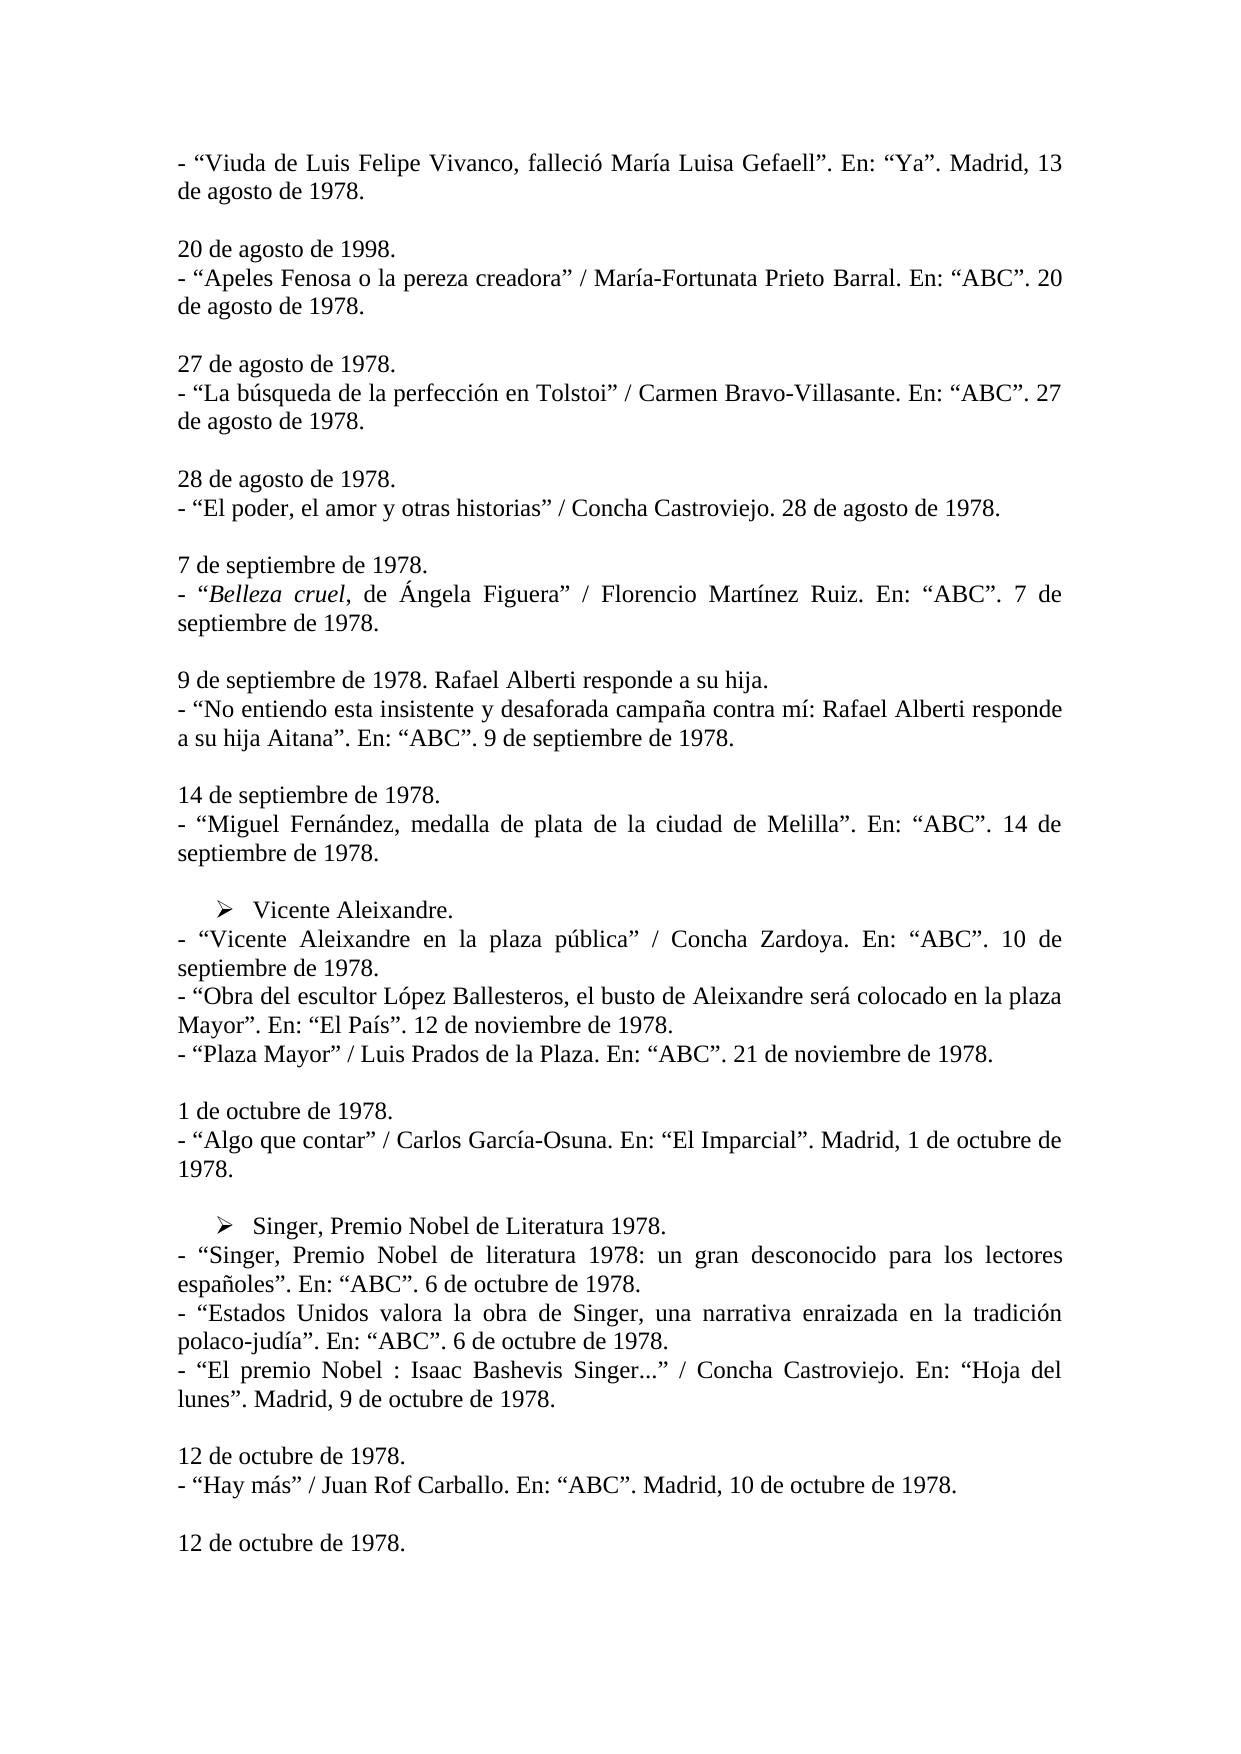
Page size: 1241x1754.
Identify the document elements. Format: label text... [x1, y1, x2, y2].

text 20 de agosto de 1998. [177, 234, 1063, 263]
text - “Hay más” / Juan Rof Carballo. En: “ABC”. Madrid, 10 de octubre de 1978. [177, 1470, 1063, 1499]
list Singer, Premio Nobel de Literatura 1978. [215, 1211, 1063, 1240]
text 1 de octubre de 1978. [177, 1096, 1063, 1125]
text - “Singer, Premio Nobel de literatura 1978: un gran desconocido para los lectores españoles”. En: “ABC”. 6 de octubre de 1978. [177, 1240, 1063, 1298]
text 9 de septiembre de 1978. Rafael Alberti responde a su hija. [177, 665, 1063, 694]
text - “El poder, el amor y otras historias” / Concha Castroviejo. 28 de agosto de 1978. [177, 493, 1063, 521]
text - “No entiendo esta insistente y desaforada campaña contra mí: Rafael Alberti responde a su hija Aitana”. En: “ABC”. 9 de septiembre de 1978. [177, 694, 1063, 751]
text - “Algo que contar” / Carlos García-Osuna. En: “El Imparcial”. Madrid, 1 de octubre de 1978. [177, 1125, 1063, 1183]
text - “Vicente Aleixandre en la plaza pública” / Concha Zardoya. En: “ABC”. 10 de septiembre de 1978. [177, 924, 1063, 981]
text - “Viuda de Luis Felipe Vivanco, falleció María Luisa Gefaell”. En: “Ya”. Madrid, 13 de agosto de 1978. [177, 148, 1063, 205]
text 7 de septiembre de 1978. [177, 550, 1063, 579]
text 12 de octubre de 1978. [177, 1441, 1063, 1470]
text - “Miguel Fernández, medalla de plata de la ciudad de Melilla”. En: “ABC”. 14 de septiembre de 1978. [177, 809, 1063, 866]
text - “La búsqueda de la perfección en Tolstoi” / Carmen Bravo-Villasante. En: “ABC”. 27 de agosto de 1978. [177, 378, 1063, 435]
text 28 de agosto de 1978. [177, 464, 1063, 493]
text - “El premio Nobel : Isaac Bashevis Singer...” / Concha Castroviejo. En: “Hoja del lunes”. Madrid, 9 de octubre de 1978. [177, 1355, 1063, 1413]
text - “Belleza cruel, de Ángela Figuera” / Florencio Martínez Ruiz. En: “ABC”. 7 de septiembre de 1978. [177, 579, 1063, 636]
text - “Obra del escultor López Ballesteros, el busto de Aleixandre será colocado en la plaza Mayor”. En: “El País”. 12 de noviembre de 1978. [177, 981, 1063, 1039]
text 12 de octubre de 1978. [177, 1528, 1063, 1556]
text - “Apeles Fenosa o la pereza creadora” / María-Fortunata Prieto Barral. En: “ABC”. 20 de agosto de 1978. [177, 263, 1063, 320]
text 14 de septiembre de 1978. [177, 780, 1063, 809]
text 27 de agosto de 1978. [177, 349, 1063, 378]
list Vicente Aleixandre. [215, 895, 1063, 924]
text - “Estados Unidos valora la obra de Singer, una narrativa enraizada en la tradición polaco-judía”. En: “ABC”. 6 de octubre de 1978. [177, 1298, 1063, 1355]
text - “Plaza Mayor” / Luis Prados de la Plaza. En: “ABC”. 21 de noviembre de 1978. [177, 1039, 1063, 1068]
